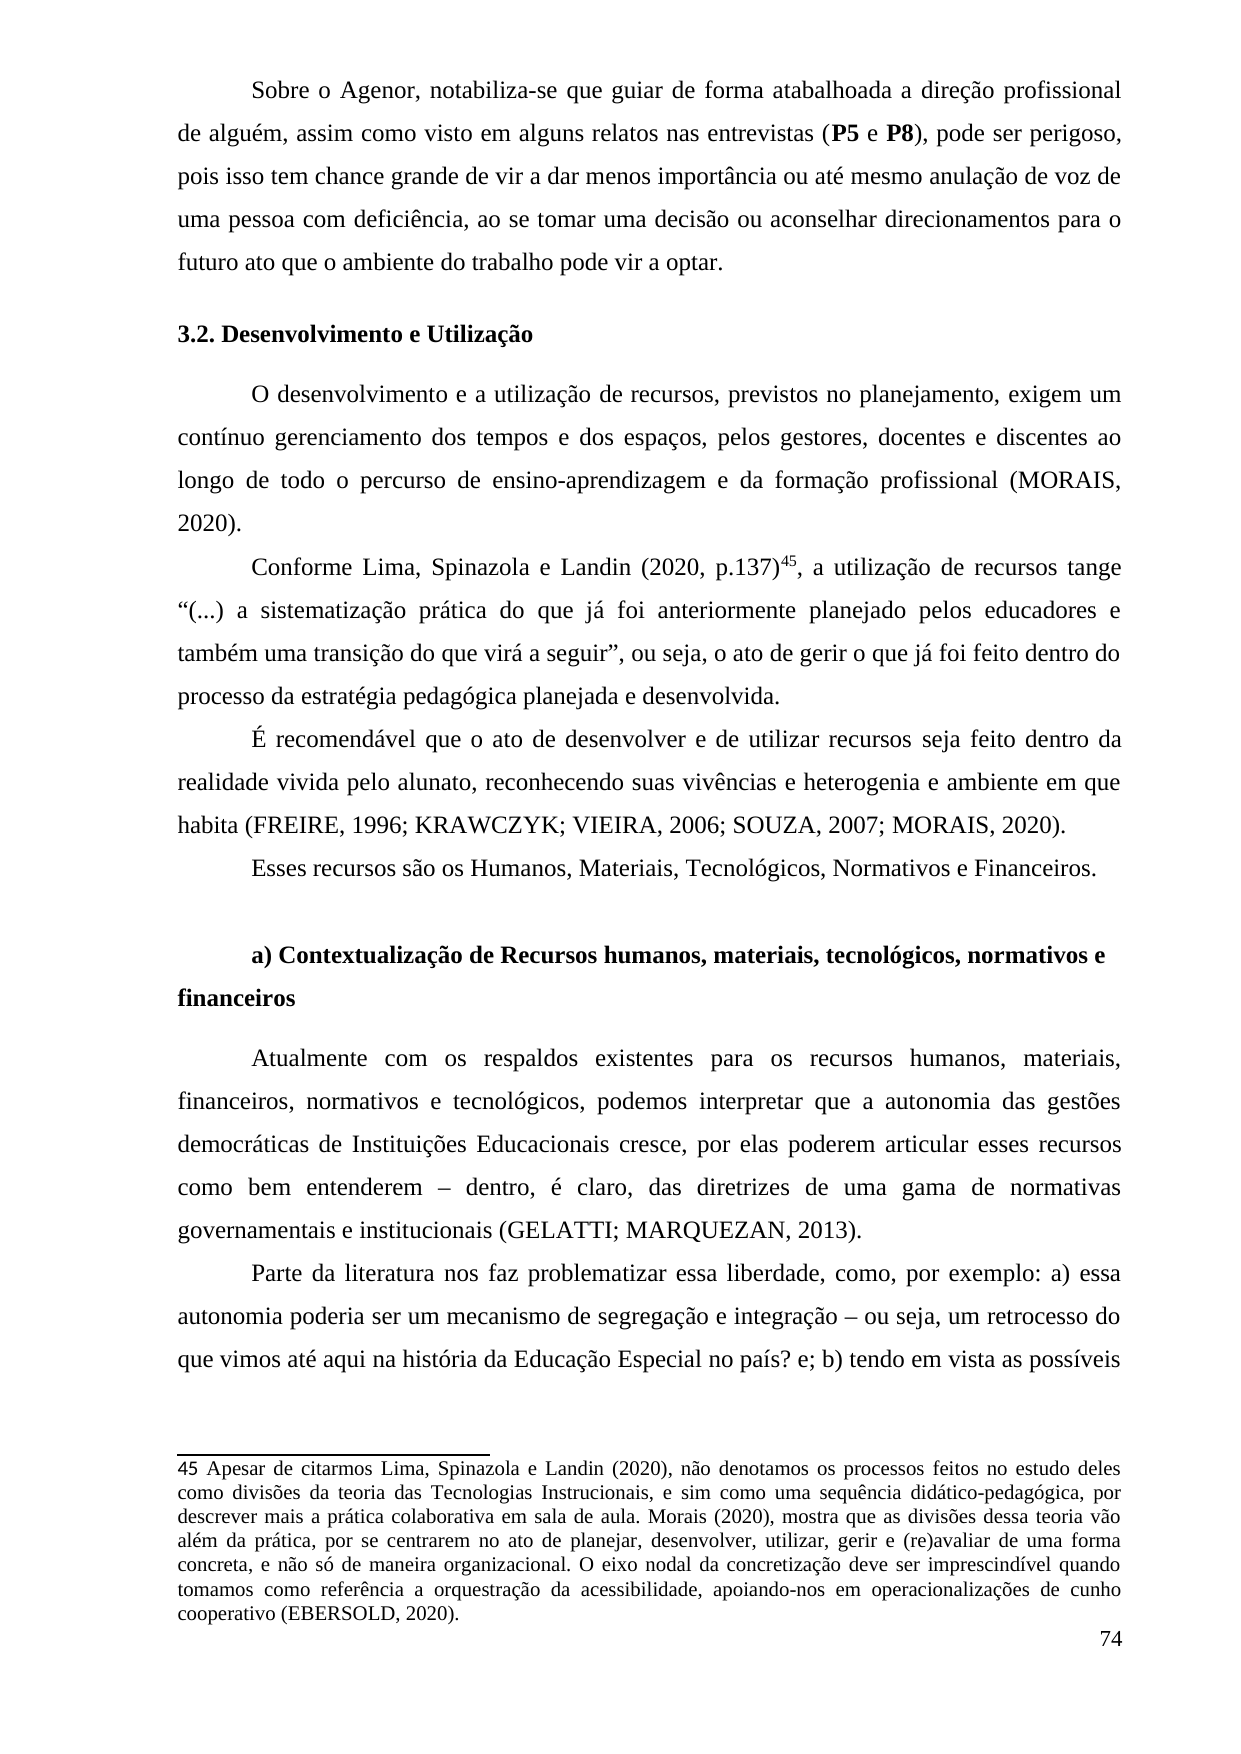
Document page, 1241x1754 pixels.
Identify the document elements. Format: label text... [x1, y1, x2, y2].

text Atualmente com os respaldos existentes para os recursos humanos, materiais, financeiros, normativos e tecnológicos, podemos interpretar que a autonomia das gestões democráticas de Instituições Educacionais cresce, por elas poderem articular esses recursos como bem entenderem – dentro, é claro, das diretrizes de uma gama de normativas governamentais e institucionais (GELATTI; MARQUEZAN, 2013). [177, 1043, 1122, 1244]
text Apesar de citarmos Lima, Spinazola e Landin (2020), não denotamos os processos feitos no estudo deles como divisões da teoria das Tecnologias Instrucionais, e sim como uma sequência didático-pedagógica, por descrever mais a prática colaborativa em sala de aula. Morais (2020), mostra que as divisões dessa teoria vão além da prática, por se centrarem no ato de planejar, desenvolver, utilizar, gerir e (re)avaliar de uma forma concreta, e não só de maneira organizacional. O eixo nodal da concretização deve ser imprescindível quando tomamos como referência a orquestração da acessibilidade, apoiando-nos em operacionalizações de cunho cooperativo (EBERSOLD, 2020). [177, 1455, 1122, 1624]
text Esses recursos são os Humanos, Materiais, Tecnológicos, Normativos e Financeiros. [177, 853, 1122, 882]
text É recomendável que o ato de desenvolver e de utilizar recursos seja feito dentro da realidade vivida pelo alunato, reconhecendo suas vivências e heterogenia e ambiente em que habita (FREIRE, 1996; KRAWCZYK; VIEIRA, 2006; SOUZA, 2007; MORAIS, 2020). [177, 724, 1122, 839]
text Conforme Lima, Spinazola e Landin (2020, p.137), a utilização de recursos tange “(...) a sistematização prática do que já foi anteriormente planejado pelos educadores e também uma transição do que virá a seguir”, ou seja, o ato de gerir o que já foi feito dentro do processo da estratégia pedagógica planejada e desenvolvida. [177, 552, 1122, 710]
text Sobre o Agenor, notabiliza-se que guiar de forma atabalhoada a direção profissional de alguém, assim como visto em alguns relatos nas entrevistas (P5 e P8), pode ser perigoso, pois isso tem chance grande de vir a dar menos importância ou até mesmo anulação de voz de uma pessoa com deficiência, ao se tomar uma decisão ou aconselhar direcionamentos para o futuro ato que o ambiente do trabalho pode vir a optar. [177, 75, 1122, 276]
text Parte da literatura nos faz problematizar essa liberdade, como, por exemplo: a) essa autonomia poderia ser um mecanismo de segregação e integração – ou seja, um retrocesso do que vimos até aqui na história da Educação Especial no país? e; b) tendo em vista as possíveis [177, 1258, 1122, 1373]
subtitle 3.2. Desenvolvimento e Utilização [177, 319, 1122, 348]
subtitle a) Contextualização de Recursos humanos, materiais, tecnológicos, normativos e financeiros [177, 940, 1122, 1012]
text O desenvolvimento e a utilização de recursos, previstos no planejamento, exigem um contínuo gerenciamento dos tempos e dos espaços, pelos gestores, docentes e discentes ao longo de todo o percurso de ensino-aprendizagem e da formação profissional (MORAIS, 2020). [177, 379, 1122, 537]
